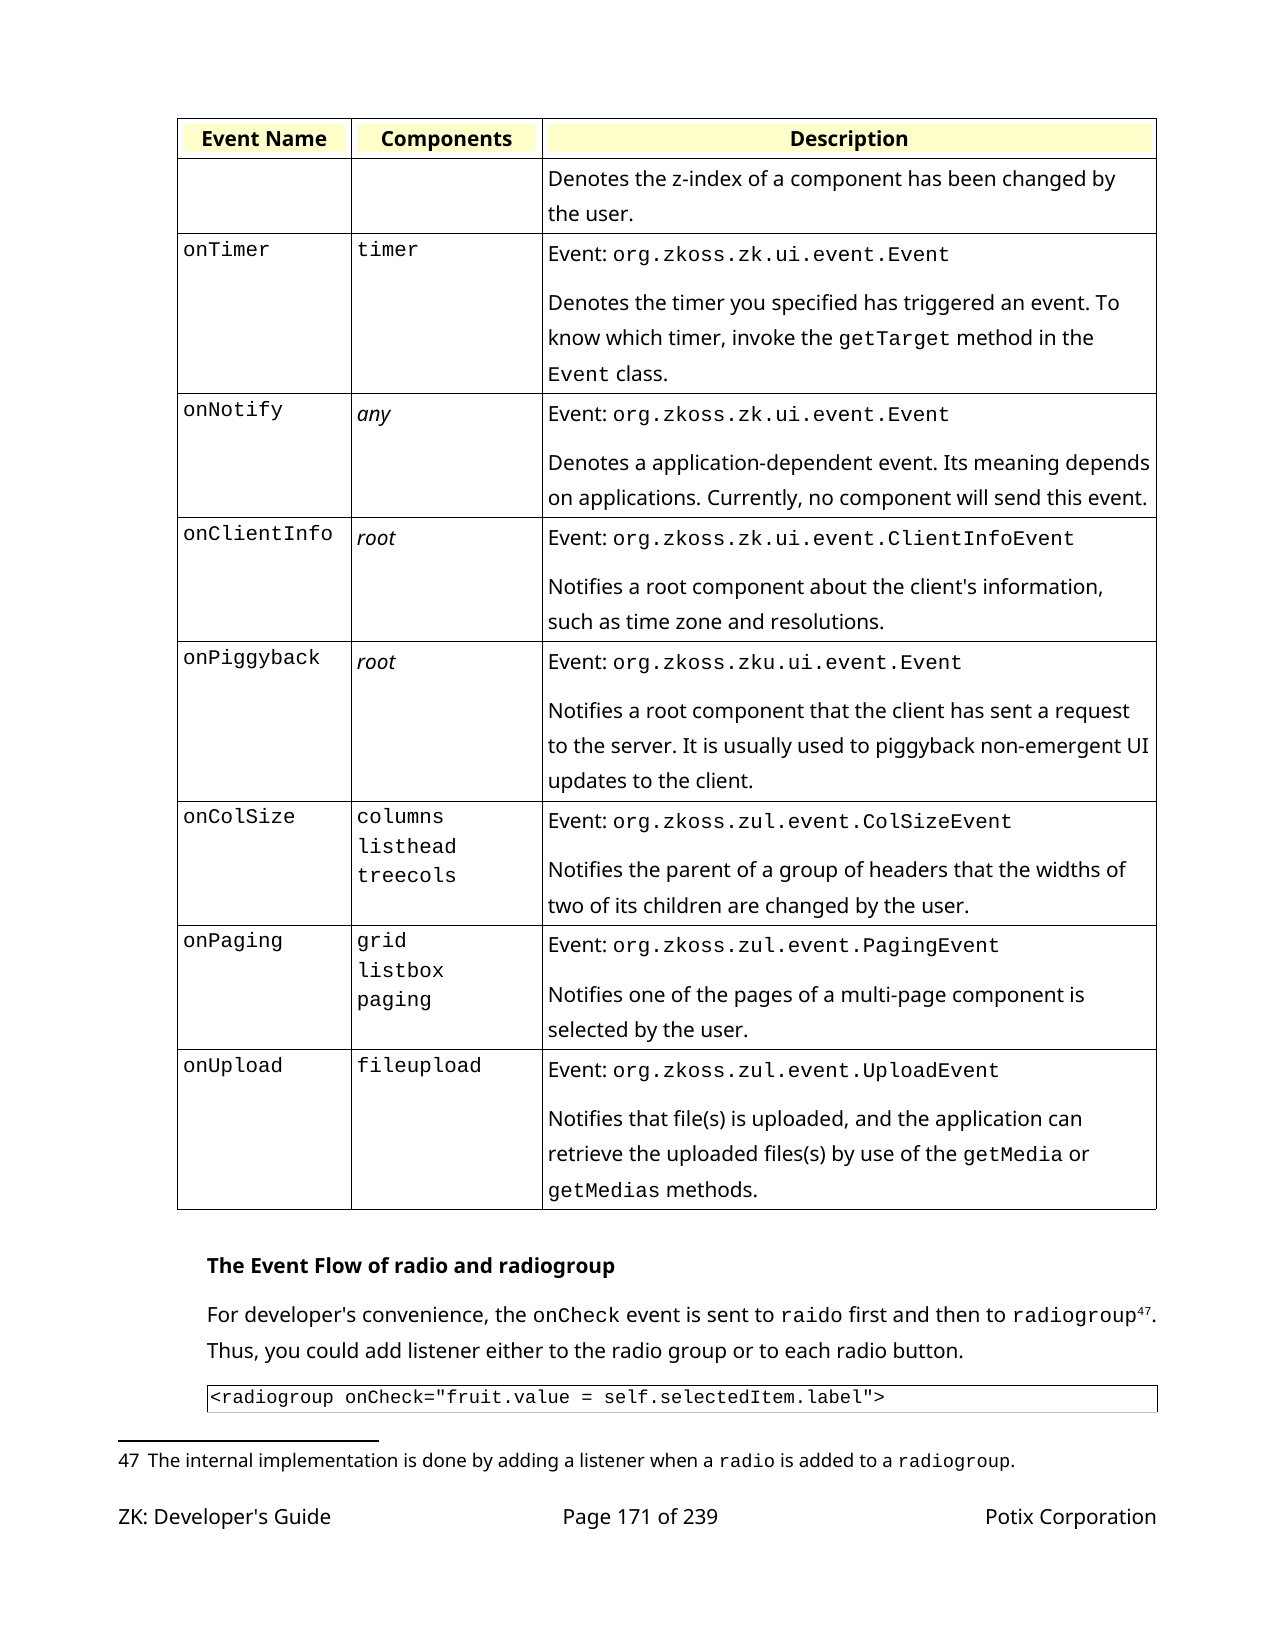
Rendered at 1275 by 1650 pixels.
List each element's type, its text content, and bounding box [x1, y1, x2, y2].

subtitle The Event Flow of radio and radiogroup [207, 1252, 1157, 1280]
table_header Description [543, 119, 1156, 158]
table_cell onUpload [178, 1050, 351, 1209]
table_cell Event: org.zkoss.zul.event.ColSizeEvent Notifies the parent of a group of headers that the widths of two of its children are changed by the user. [543, 802, 1156, 925]
table_cell Event: org.zkoss.zk.ui.event.Event Denotes the timer you specified has triggered an event. To know which timer, invoke the getTarget method in the Event class. [543, 234, 1156, 393]
table_cell Event: org.zkoss.zul.event.PagingEvent Notifies one of the pages of a multi-page component is selected by the user. [543, 926, 1156, 1049]
table_cell Event: org.zkoss.zk.ui.event.ClientInfoEvent Notifies a root component about the client's information, such as time zone and resolutions. [543, 518, 1156, 641]
table_cell Event: org.zkoss.zul.event.UploadEvent Notifies that file(s) is uploaded, and the application can retrieve the uploaded files(s) by use of the getMedia or getMedias methods. [543, 1050, 1156, 1209]
table_cell columns listhead treecols [352, 802, 542, 925]
table_header Components [352, 119, 542, 158]
table_cell [178, 159, 351, 233]
table_header Event Name [178, 119, 351, 158]
table_cell root [352, 518, 542, 641]
table_cell onNotify [178, 394, 351, 517]
table_cell [352, 159, 542, 233]
table_cell onPaging [178, 926, 351, 1049]
table_cell timer [352, 234, 542, 393]
table_cell onTimer [178, 234, 351, 393]
table_cell grid listbox paging [352, 926, 542, 1049]
table_cell onColSize [178, 802, 351, 925]
text For developer's convenience, the onCheck event is sent to raido first and then to radiogroup. Thus, you could add listener either to the radio group or to each radio button. [207, 1300, 1157, 1364]
table_cell any [352, 394, 542, 517]
table_cell root [352, 642, 542, 801]
text <radiogroup onCheck="fruit.value = self.selectedItem.label"> [208, 1386, 1157, 1412]
table_cell onPiggyback [178, 642, 351, 801]
table_cell fileupload [352, 1050, 542, 1209]
table_cell Event: org.zkoss.zku.ui.event.Event Notifies a root component that the client has sent a request to the server. It is usually used to piggyback non-emergent UI updates to the client. [543, 642, 1156, 801]
table_cell Denotes the z-index of a component has been changed by the user. [543, 159, 1156, 233]
text The internal implementation is done by adding a listener when a radio is added to a radiogroup. [118, 1447, 1157, 1473]
table_cell onClientInfo [178, 518, 351, 641]
table_cell Event: org.zkoss.zk.ui.event.Event Denotes a application-dependent event. Its meaning depends on applications. Currently, no component will send this event. [543, 394, 1156, 517]
